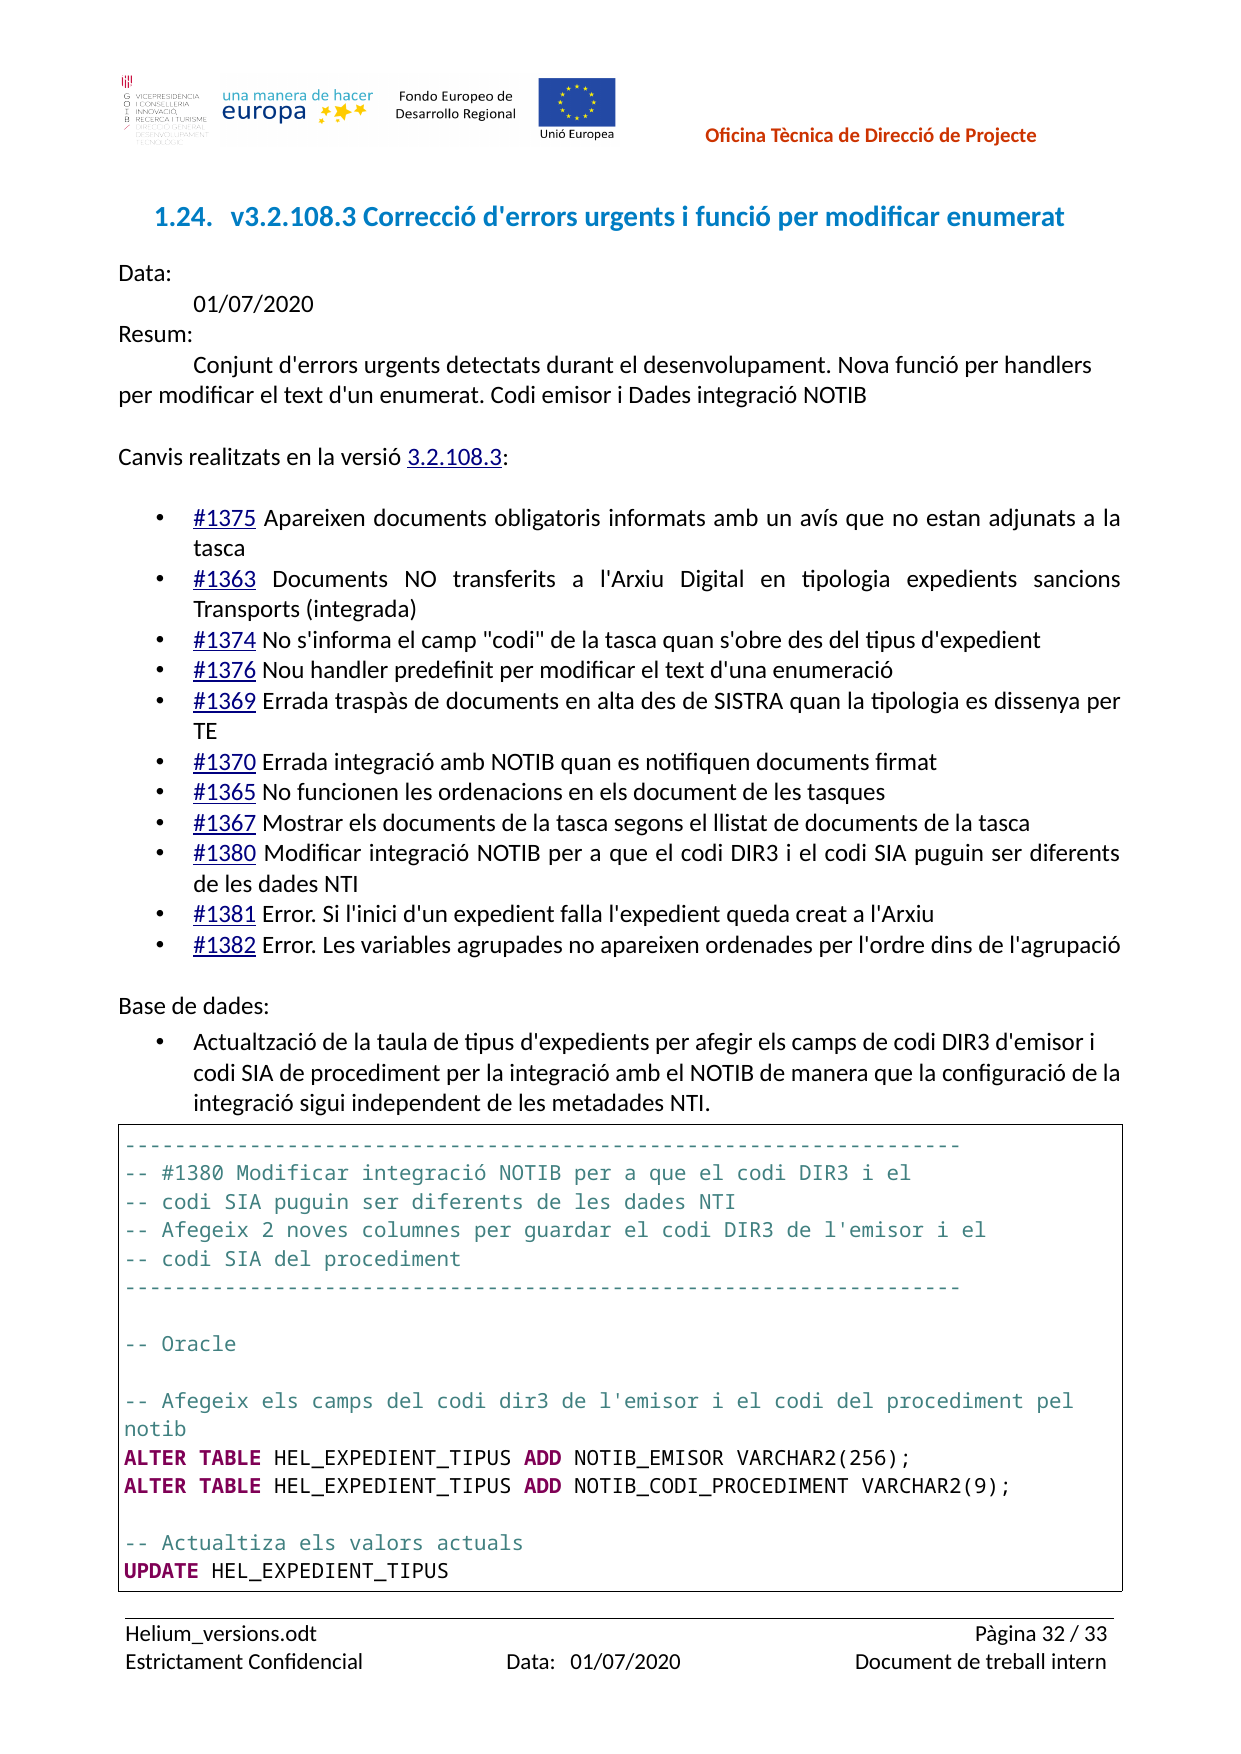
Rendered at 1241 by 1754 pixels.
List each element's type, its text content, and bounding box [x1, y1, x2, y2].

list #1370 Errada integració amb NOTIB quan es notifiquen documents firmat [156, 746, 1122, 776]
picture [219, 73, 621, 147]
list #1365 No funcionen les ordenacions en els document de les tasques [156, 776, 1122, 807]
table_header ------------------------------------------------------------------- -- #1380 Modificar integració NOTIB per a que el codi DIR3 i el -- codi SIA puguin ser diferents de les dades NTI -- Afegeix 2 noves columnes per guardar el codi DIR3 de l'emisor i el -- codi SIA del procediment ------------------------------------------------------------------- -- Oracle -- Afegeix els camps del codi dir3 de l'emisor i el codi del procediment pel notib ALTER TABLE HEL_EXPEDIENT_TIPUS ADD NOTIB_EMISOR VARCHAR2(256); ALTER TABLE HEL_EXPEDIENT_TIPUS ADD NOTIB_CODI_PROCEDIMENT VARCHAR2(9); -- Actualtiza els valors actuals UPDATE HEL_EXPEDIENT_TIPUS [119, 1125, 1122, 1591]
list #1367 Mostrar els documents de la tasca segons el llistat de documents de la tasca [156, 807, 1122, 837]
text Data: [118, 258, 1122, 288]
text 01/07/2020 [118, 288, 1122, 319]
list #1369 Errada traspàs de documents en alta des de SISTRA quan la tipologia es dissenya per TE [156, 685, 1122, 746]
list #1382 Error. Les variables agrupades no apareixen ordenades per l'ordre dins de l'agrupació [156, 929, 1122, 959]
list #1374 No s'informa el camp "codi" de la tasca quan s'obre des del tipus d'expedient [156, 624, 1122, 654]
text Conjunt d'errors urgents detectats durant el desenvolupament. Nova funció per handlers per modificar el text d'un enumerat. Codi emisor i Dades integració NOTIB [118, 349, 1122, 410]
list #1375 Apareixen documents obligatoris informats amb un avís que no estan adjunats a la tasca [156, 502, 1122, 563]
list #1376 Nou handler predefinit per modificar el text d'una enumeració [156, 654, 1122, 685]
list #1380 Modificar integració NOTIB per a que el codi DIR3 i el codi SIA puguin ser diferents de les dades NTI [156, 837, 1122, 898]
text Base de dades: [118, 990, 1122, 1021]
list #1381 Error. Si l'inici d'un expedient falla l'expedient queda creat a l'Arxiu [156, 898, 1122, 929]
text Canvis realitzats en la versió 3.2.108.3: [118, 441, 1122, 471]
list #1363 Documents NO transferits a l'Arxiu Digital en tipologia expedients sancions Transports (integrada) [156, 563, 1122, 624]
picture [118, 73, 213, 147]
text Resum: [118, 319, 1122, 349]
subtitle v3.2.108.3 Correcció d'errors urgents i funció per modificar enumerat [153, 198, 1122, 234]
list Actualtzació de la taula de tipus d'expedients per afegir els camps de codi DIR3 d'emisor i codi SIA de procediment per la integració amb el NOTIB de manera que la configuració de la integració sigui independent de les metadades NTI. [156, 1027, 1122, 1118]
